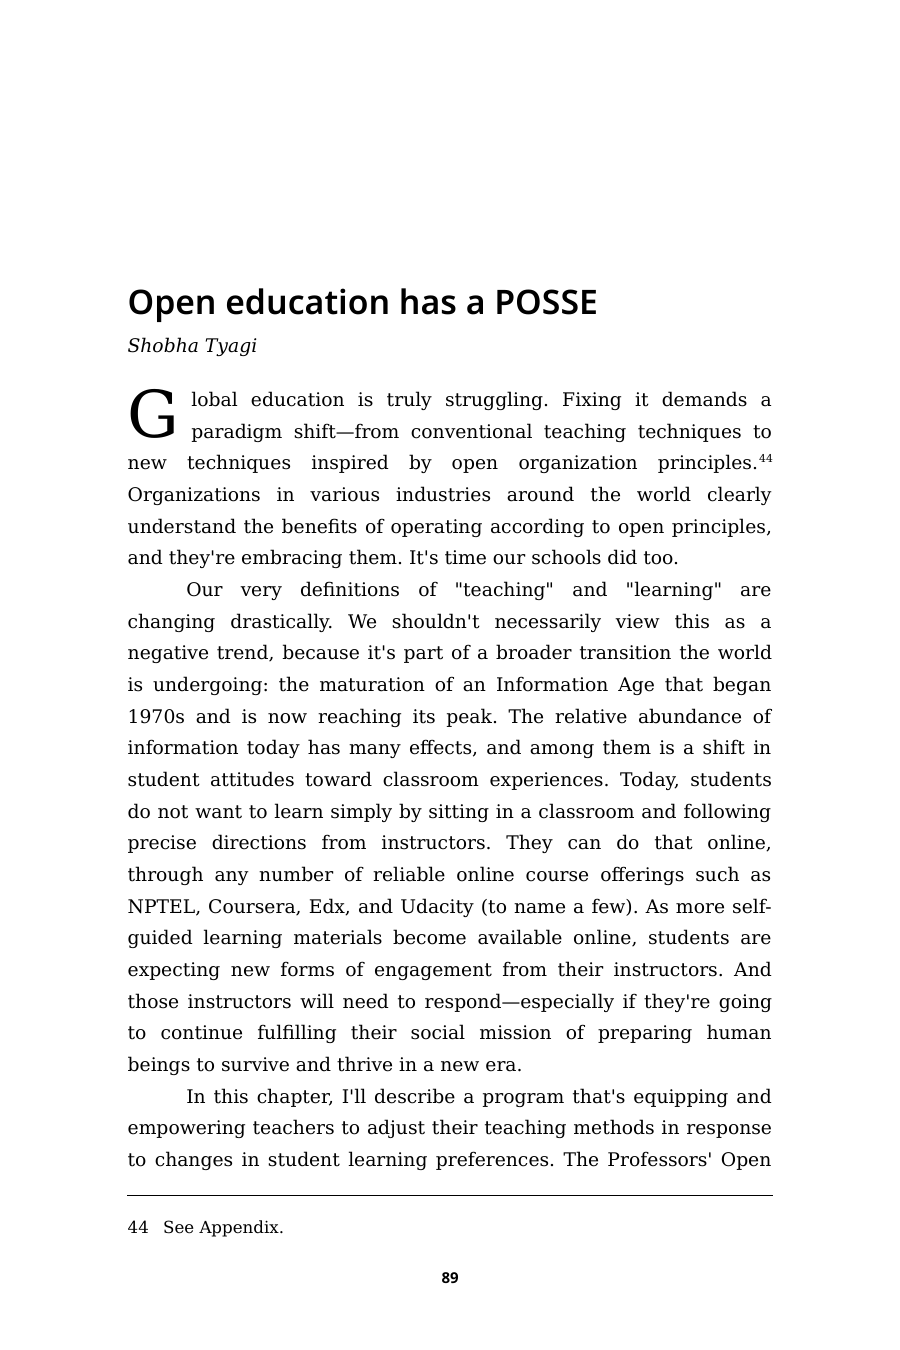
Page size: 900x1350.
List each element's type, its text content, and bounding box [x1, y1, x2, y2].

text See Appendix. [127, 1218, 772, 1237]
subtitle Open education has a POSSE [127, 283, 772, 322]
text Global education is truly struggling. Fixing it demands a paradigm shift—from conventional teaching techniques to new techniques inspired by open organization principles. Organizations in various industries around the world clearly understand the benefits of operating according to open principles, and they're embracing them. It's time our schools did too. [127, 389, 772, 569]
text Shobha Tyagi [127, 335, 772, 357]
text In this chapter, I'll describe a program that's equipping and empowering teachers to adjust their teaching methods in response to changes in student learning preferences. The Professors' Open [127, 1086, 772, 1171]
text Our very definitions of "teaching" and "learning" are changing drastically. We shouldn't necessarily view this as a negative trend, because it's part of a broader transition the world is undergoing: the maturation of an Information Age that began 1970s and is now reaching its peak. The relative abundance of information today has many effects, and among them is a shift in student attitudes toward classroom experiences. Today, students do not want to learn simply by sitting in a classroom and following precise directions from instructors. They can do that online, through any number of reliable online course offerings such as NPTEL, Coursera, Edx, and Udacity (to name a few). As more self-guided learning materials become available online, students are expecting new forms of engagement from their instructors. And those instructors will need to respond—especially if they're going to continue fulfilling their social mission of preparing human beings to survive and thrive in a new era. [127, 579, 772, 1076]
